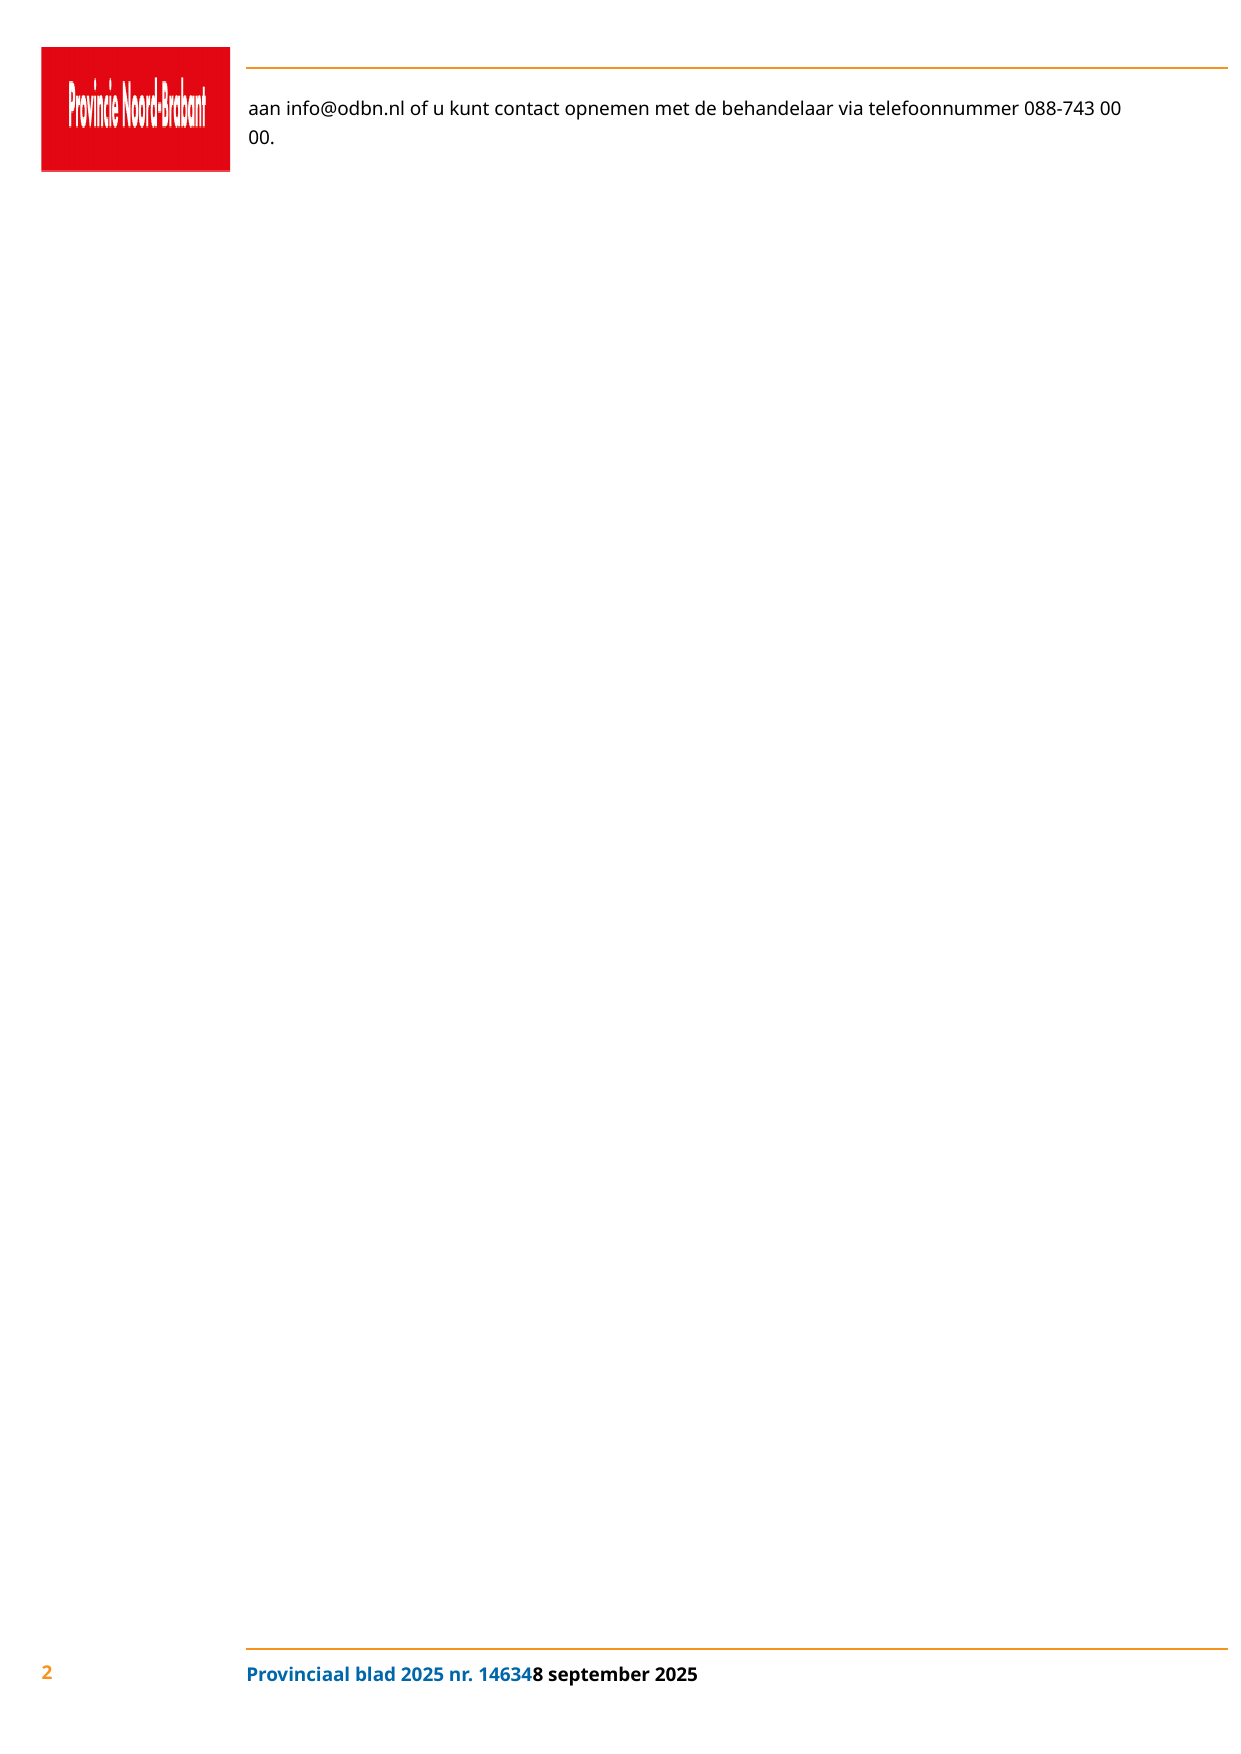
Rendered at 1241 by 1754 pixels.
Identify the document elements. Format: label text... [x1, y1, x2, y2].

text aan info@odbn.nl of u kunt contact opnemen met de behandelaar via telefoonnummer 088-743 00 00. [248, 95, 1152, 150]
picture [41, 47, 231, 172]
